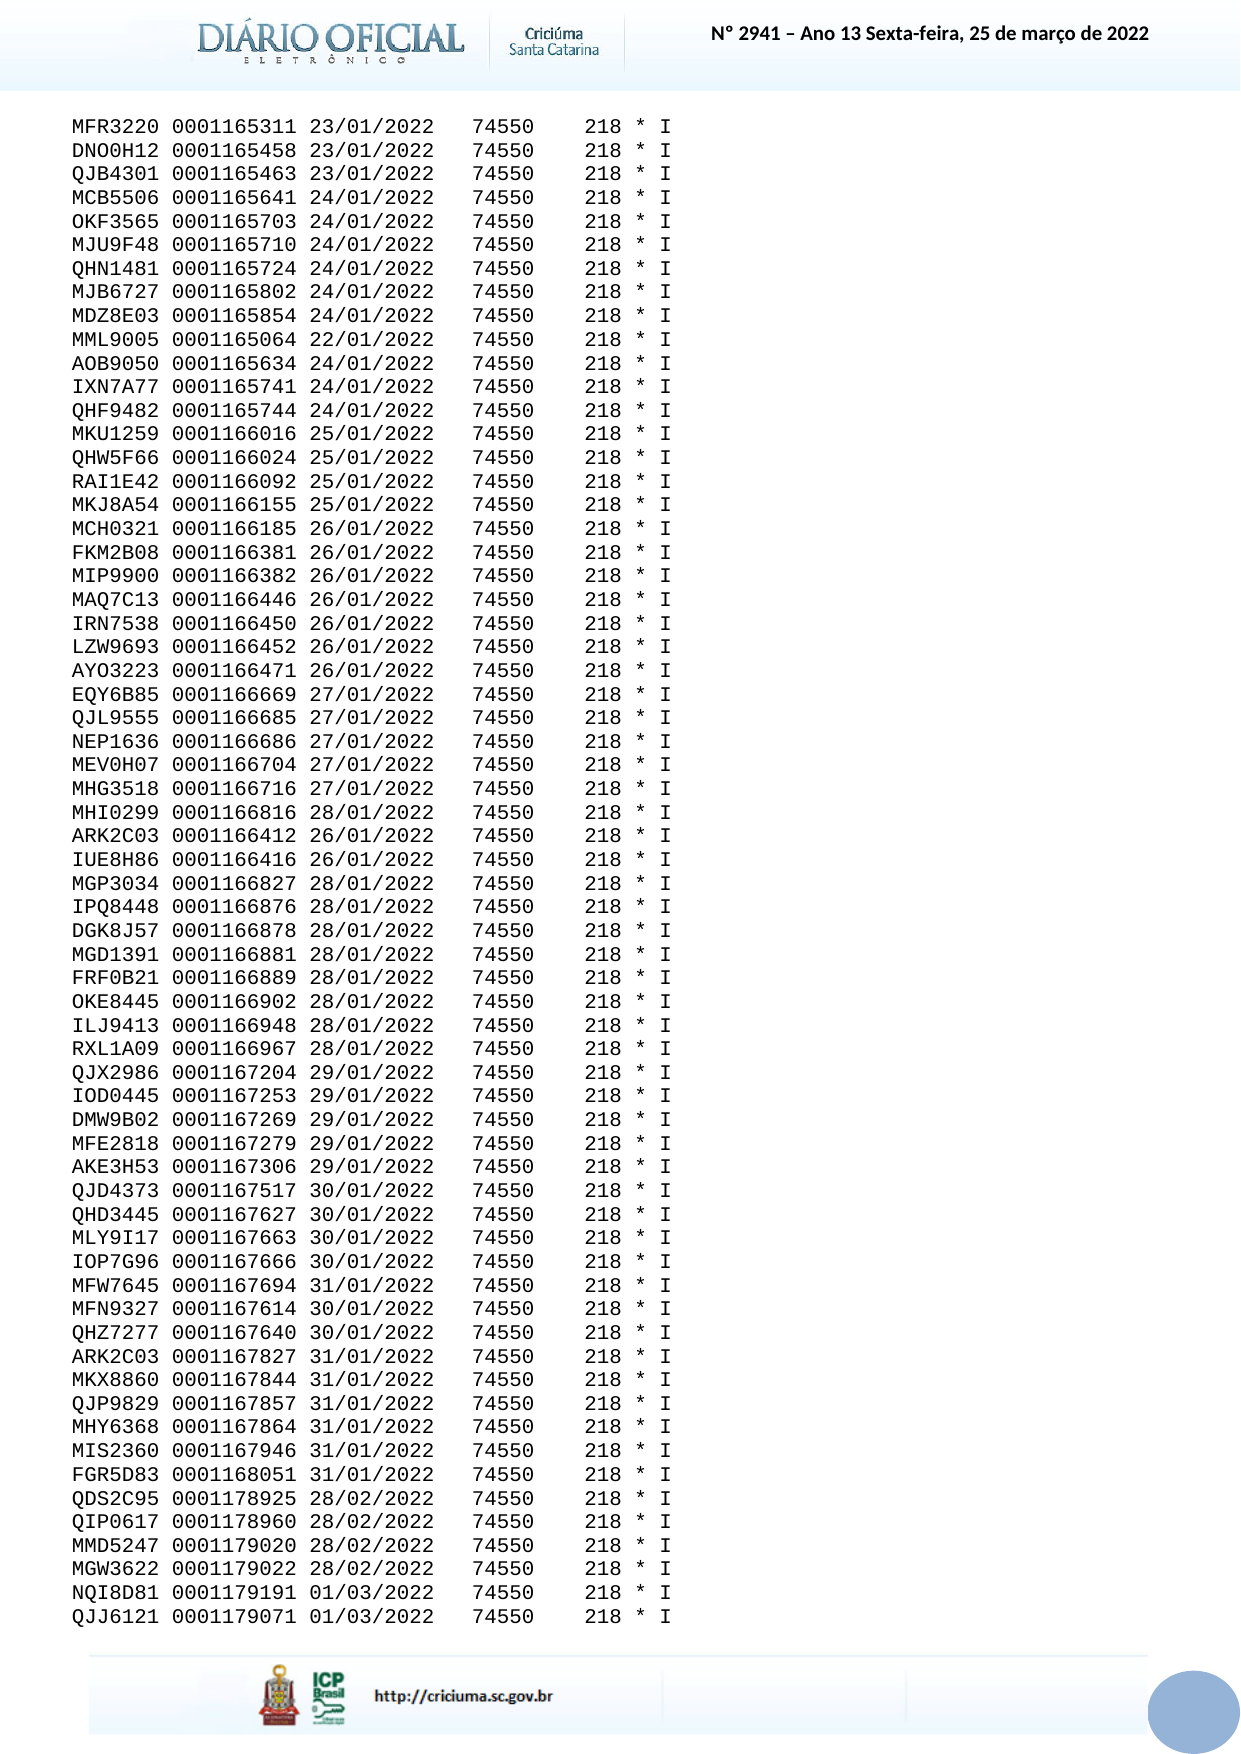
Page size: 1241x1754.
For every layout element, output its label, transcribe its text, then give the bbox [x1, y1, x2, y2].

text QIP0617 0001178960 28/02/2022 74550 218 * I [59, 1511, 1181, 1535]
text QHW5F66 0001166024 25/01/2022 74550 218 * I [59, 447, 1181, 471]
text MML9005 0001165064 22/01/2022 74550 218 * I [59, 329, 1181, 352]
text FGR5D83 0001168051 31/01/2022 74550 218 * I [59, 1464, 1181, 1487]
text IXN7A77 0001165741 24/01/2022 74550 218 * I [59, 376, 1181, 400]
text QJD4373 0001167517 30/01/2022 74550 218 * I [59, 1180, 1181, 1204]
text MFR3220 0001165311 23/01/2022 74550 218 * I [59, 116, 1181, 140]
text QHN1481 0001165724 24/01/2022 74550 218 * I [59, 258, 1181, 282]
text OKE8445 0001166902 28/01/2022 74550 218 * I [59, 991, 1181, 1014]
text NQI8D81 0001179191 01/03/2022 74550 218 * I [59, 1582, 1181, 1606]
text MHY6368 0001167864 31/01/2022 74550 218 * I [59, 1417, 1181, 1440]
text DMW9B02 0001167269 29/01/2022 74550 218 * I [59, 1109, 1181, 1133]
text MDZ8E03 0001165854 24/01/2022 74550 218 * I [59, 305, 1181, 329]
text LZW9693 0001166452 26/01/2022 74550 218 * I [59, 636, 1181, 660]
text OKF3565 0001165703 24/01/2022 74550 218 * I [59, 211, 1181, 234]
text RAI1E42 0001166092 25/01/2022 74550 218 * I [59, 471, 1181, 494]
text MIS2360 0001167946 31/01/2022 74550 218 * I [59, 1440, 1181, 1464]
text QJL9555 0001166685 27/01/2022 74550 218 * I [59, 707, 1181, 731]
text QDS2C95 0001178925 28/02/2022 74550 218 * I [59, 1487, 1181, 1511]
text ILJ9413 0001166948 28/01/2022 74550 218 * I [59, 1014, 1181, 1038]
text MHG3518 0001166716 27/01/2022 74550 218 * I [59, 778, 1181, 802]
text MFE2818 0001167279 29/01/2022 74550 218 * I [59, 1133, 1181, 1156]
text MGW3622 0001179022 28/02/2022 74550 218 * I [59, 1558, 1181, 1582]
text MGD1391 0001166881 28/01/2022 74550 218 * I [59, 944, 1181, 967]
text MGP3034 0001166827 28/01/2022 74550 218 * I [59, 873, 1181, 896]
text AOB9050 0001165634 24/01/2022 74550 218 * I [59, 352, 1181, 376]
text QHF9482 0001165744 24/01/2022 74550 218 * I [59, 400, 1181, 423]
text DGK8J57 0001166878 28/01/2022 74550 218 * I [59, 920, 1181, 944]
text MKX8860 0001167844 31/01/2022 74550 218 * I [59, 1369, 1181, 1393]
text MFN9327 0001167614 30/01/2022 74550 218 * I [59, 1298, 1181, 1322]
text DNO0H12 0001165458 23/01/2022 74550 218 * I [59, 140, 1181, 163]
text FKM2B08 0001166381 26/01/2022 74550 218 * I [59, 542, 1181, 565]
text QHZ7277 0001167640 30/01/2022 74550 218 * I [59, 1322, 1181, 1346]
text QJX2986 0001167204 29/01/2022 74550 218 * I [59, 1062, 1181, 1086]
text IOD0445 0001167253 29/01/2022 74550 218 * I [59, 1086, 1181, 1109]
text AYO3223 0001166471 26/01/2022 74550 218 * I [59, 660, 1181, 683]
text MCH0321 0001166185 26/01/2022 74550 218 * I [59, 518, 1181, 542]
text FRF0B21 0001166889 28/01/2022 74550 218 * I [59, 967, 1181, 991]
text ARK2C03 0001167827 31/01/2022 74550 218 * I [59, 1346, 1181, 1369]
text IPQ8448 0001166876 28/01/2022 74550 218 * I [59, 896, 1181, 920]
text MKJ8A54 0001166155 25/01/2022 74550 218 * I [59, 494, 1181, 518]
text MEV0H07 0001166704 27/01/2022 74550 218 * I [59, 754, 1181, 778]
text RXL1A09 0001166967 28/01/2022 74550 218 * I [59, 1038, 1181, 1062]
text ARK2C03 0001166412 26/01/2022 74550 218 * I [59, 825, 1181, 849]
text MAQ7C13 0001166446 26/01/2022 74550 218 * I [59, 589, 1181, 613]
text AKE3H53 0001167306 29/01/2022 74550 218 * I [59, 1156, 1181, 1180]
text MFW7645 0001167694 31/01/2022 74550 218 * I [59, 1275, 1181, 1298]
text MMD5247 0001179020 28/02/2022 74550 218 * I [59, 1535, 1181, 1558]
text MIP9900 0001166382 26/01/2022 74550 218 * I [59, 565, 1181, 589]
text QHD3445 0001167627 30/01/2022 74550 218 * I [59, 1204, 1181, 1227]
text IOP7G96 0001167666 30/01/2022 74550 218 * I [59, 1251, 1181, 1275]
text QJP9829 0001167857 31/01/2022 74550 218 * I [59, 1393, 1181, 1417]
text MKU1259 0001166016 25/01/2022 74550 218 * I [59, 423, 1181, 447]
text MHI0299 0001166816 28/01/2022 74550 218 * I [59, 802, 1181, 825]
text QJJ6121 0001179071 01/03/2022 74550 218 * I [59, 1606, 1181, 1629]
text NEP1636 0001166686 27/01/2022 74550 218 * I [59, 731, 1181, 754]
text EQY6B85 0001166669 27/01/2022 74550 218 * I [59, 683, 1181, 707]
text MJU9F48 0001165710 24/01/2022 74550 218 * I [59, 234, 1181, 258]
text MLY9I17 0001167663 30/01/2022 74550 218 * I [59, 1227, 1181, 1251]
text IRN7538 0001166450 26/01/2022 74550 218 * I [59, 613, 1181, 636]
text QJB4301 0001165463 23/01/2022 74550 218 * I [59, 163, 1181, 187]
text MCB5506 0001165641 24/01/2022 74550 218 * I [59, 187, 1181, 211]
text MJB6727 0001165802 24/01/2022 74550 218 * I [59, 282, 1181, 305]
text IUE8H86 0001166416 26/01/2022 74550 218 * I [59, 849, 1181, 873]
